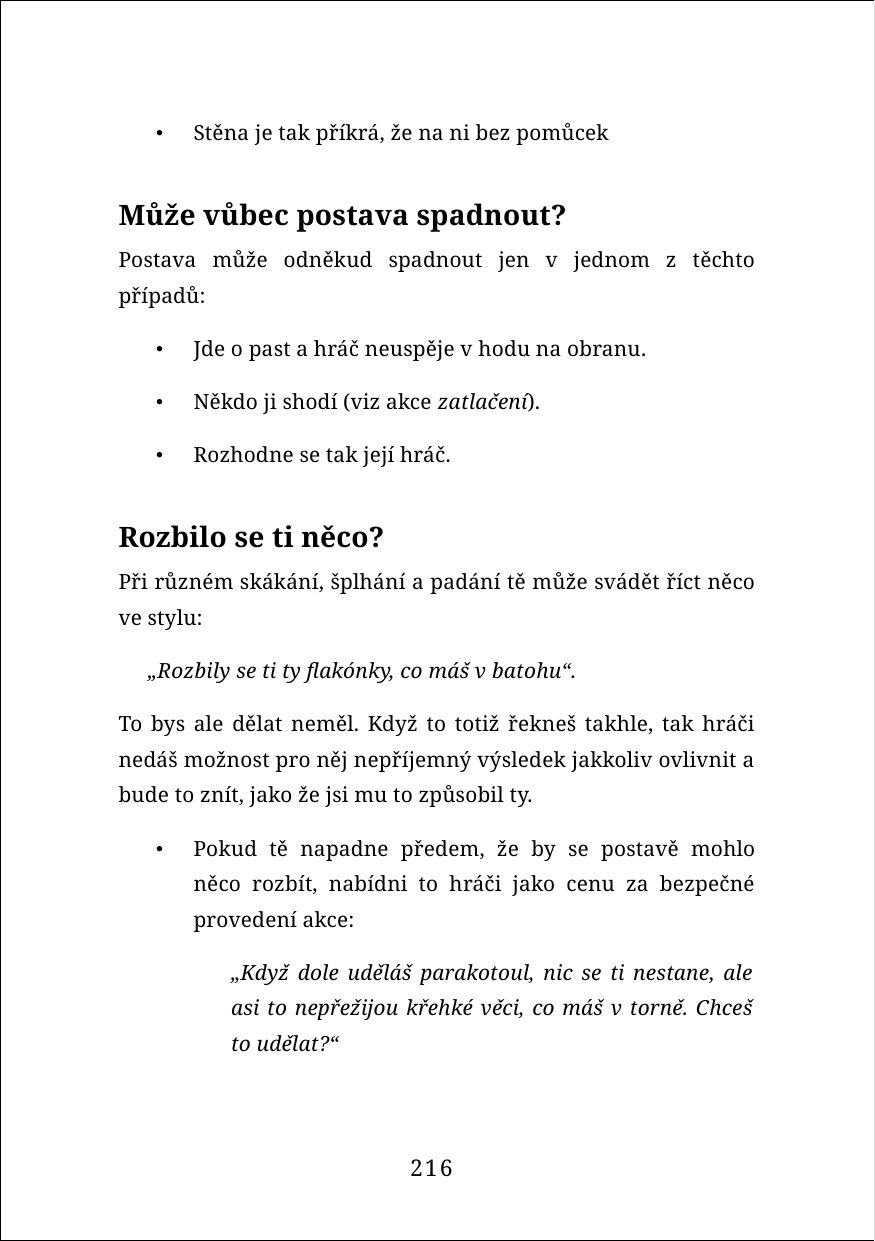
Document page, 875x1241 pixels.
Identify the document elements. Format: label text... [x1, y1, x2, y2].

subtitle Rozbilo se ti něco? [118, 517, 756, 556]
text „Rozbily se ti ty flakónky, co máš v batohu“. [118, 656, 756, 684]
text To bys ale dělat neměl. Když to totiž řekneš takhle, tak hráči nedáš možnost pro něj nepříjemný výsledek jakkoliv ovlivnit a bude to znít, jako že jsi mu to způsobil ty. [118, 709, 756, 809]
list Někdo ji shodí (viz akce zatlačení). [156, 387, 756, 416]
text Při různém skákání, šplhání a padání tě může svádět říct něco ve stylu: [118, 567, 756, 631]
list Jde o past a hráč neuspěje v hodu na obranu. [156, 334, 756, 362]
text Postava může odněkud spadnout jen v jednom z těchto případů: [118, 245, 756, 309]
list „Když dole uděláš parakotoul, nic se ti nestane, ale asi to nepřežijou křehké věci, co máš v torně. Chceš to udělat?“ [193, 958, 756, 1057]
list Rozhodne se tak její hráč. [156, 440, 756, 469]
subtitle Může vůbec postava spadnout? [118, 195, 756, 233]
list Pokud tě napadne předem, že by se postavě mohlo něco rozbít, nabídni to hráči jako cenu za bezpečné provedení akce: [156, 834, 756, 933]
list Stěna je tak příkrá, že na ni bez pomůcek [156, 118, 756, 147]
